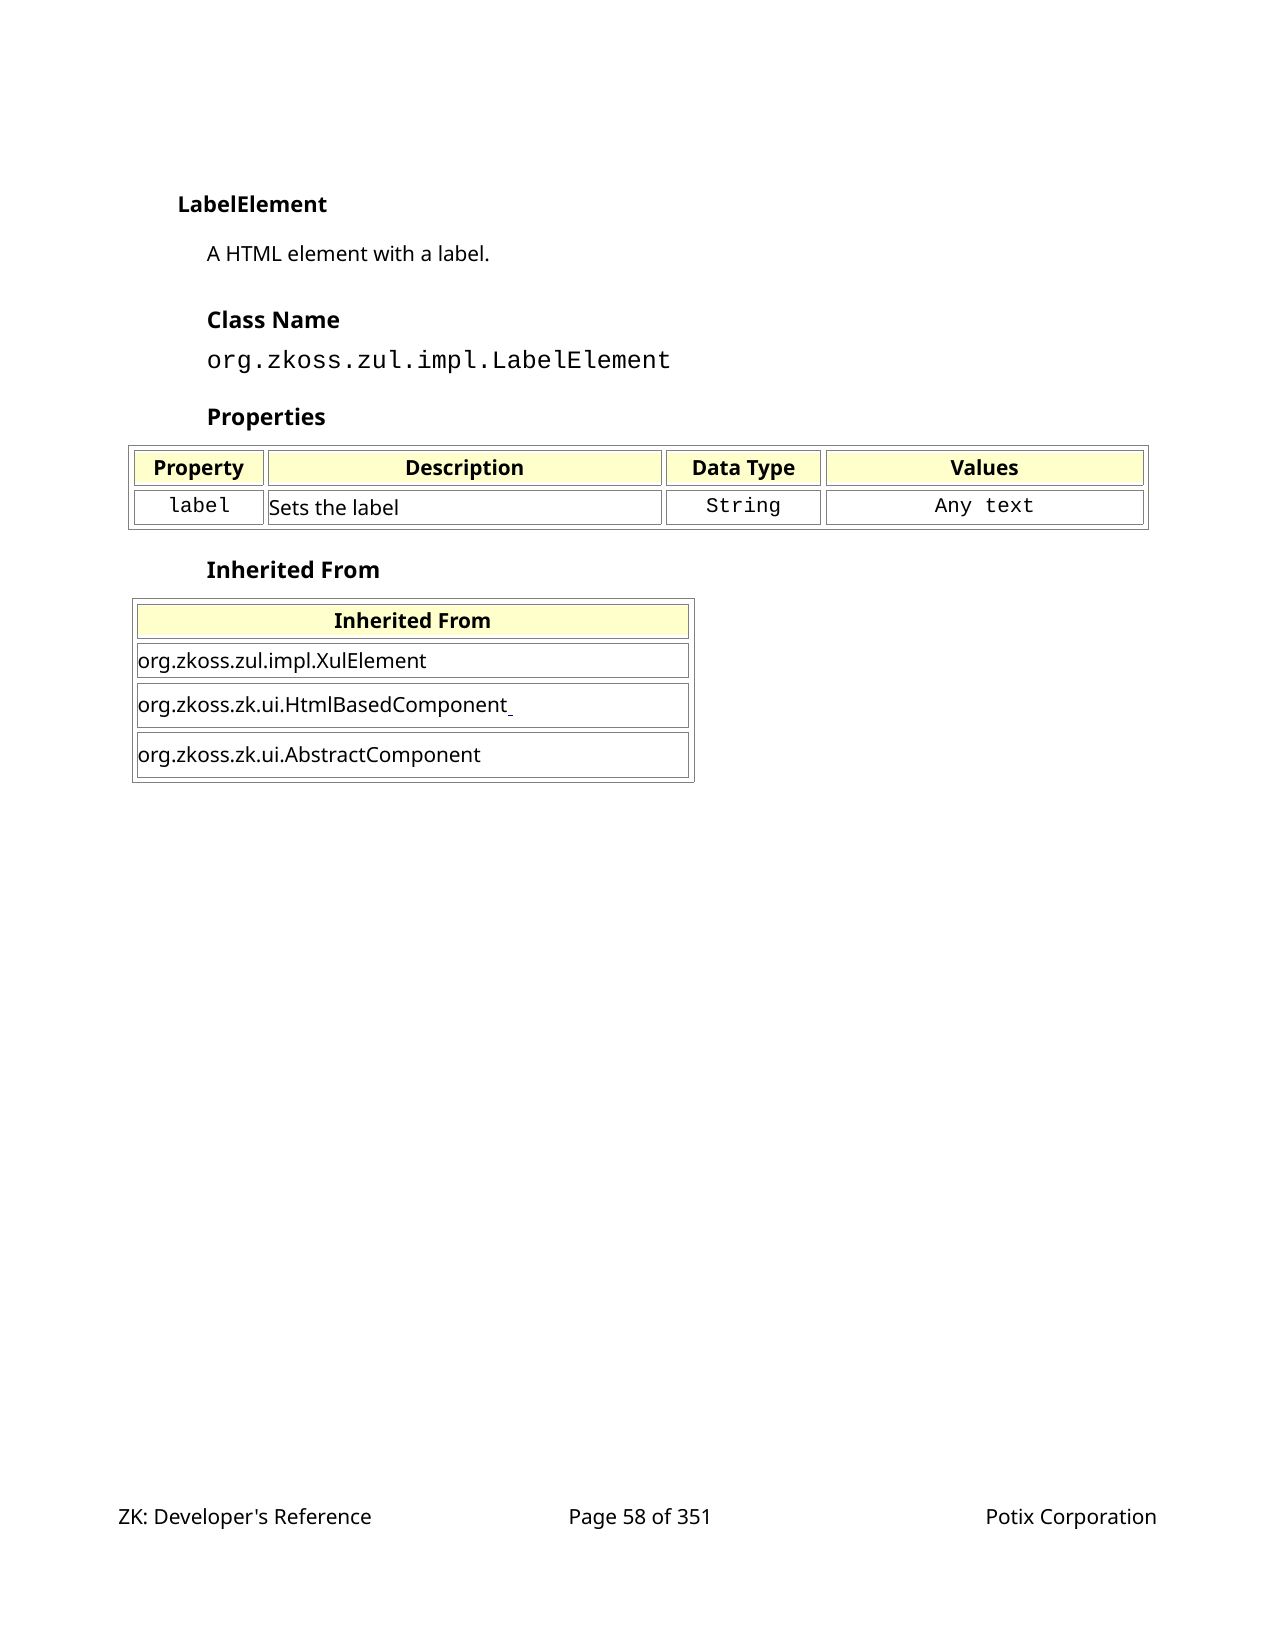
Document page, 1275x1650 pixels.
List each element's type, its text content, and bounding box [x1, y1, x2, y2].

text A HTML element with a label. [207, 239, 1157, 268]
table_header Values [823, 446, 1146, 484]
table_cell label [131, 485, 266, 524]
table_header Property [131, 446, 266, 484]
table_cell String [664, 485, 823, 524]
table_cell org.zkoss.zk.ui.HtmlBasedComponent [134, 677, 691, 727]
subtitle Inherited From [207, 554, 1157, 586]
table_header Inherited From [134, 599, 691, 638]
subtitle Class Name [207, 304, 1157, 336]
table_cell org.zkoss.zul.impl.XulElement [134, 638, 691, 677]
table_header Description [266, 446, 664, 484]
text org.zkoss.zul.impl.LabelElement [207, 348, 1157, 376]
table_header Data Type [664, 446, 823, 484]
subtitle Properties [207, 401, 1157, 432]
subtitle LabelElement [177, 189, 1157, 219]
table_cell Sets the label [266, 485, 664, 524]
table_cell org.zkoss.zk.ui.AbstractComponent [134, 727, 691, 777]
table_cell Any text [823, 485, 1146, 524]
